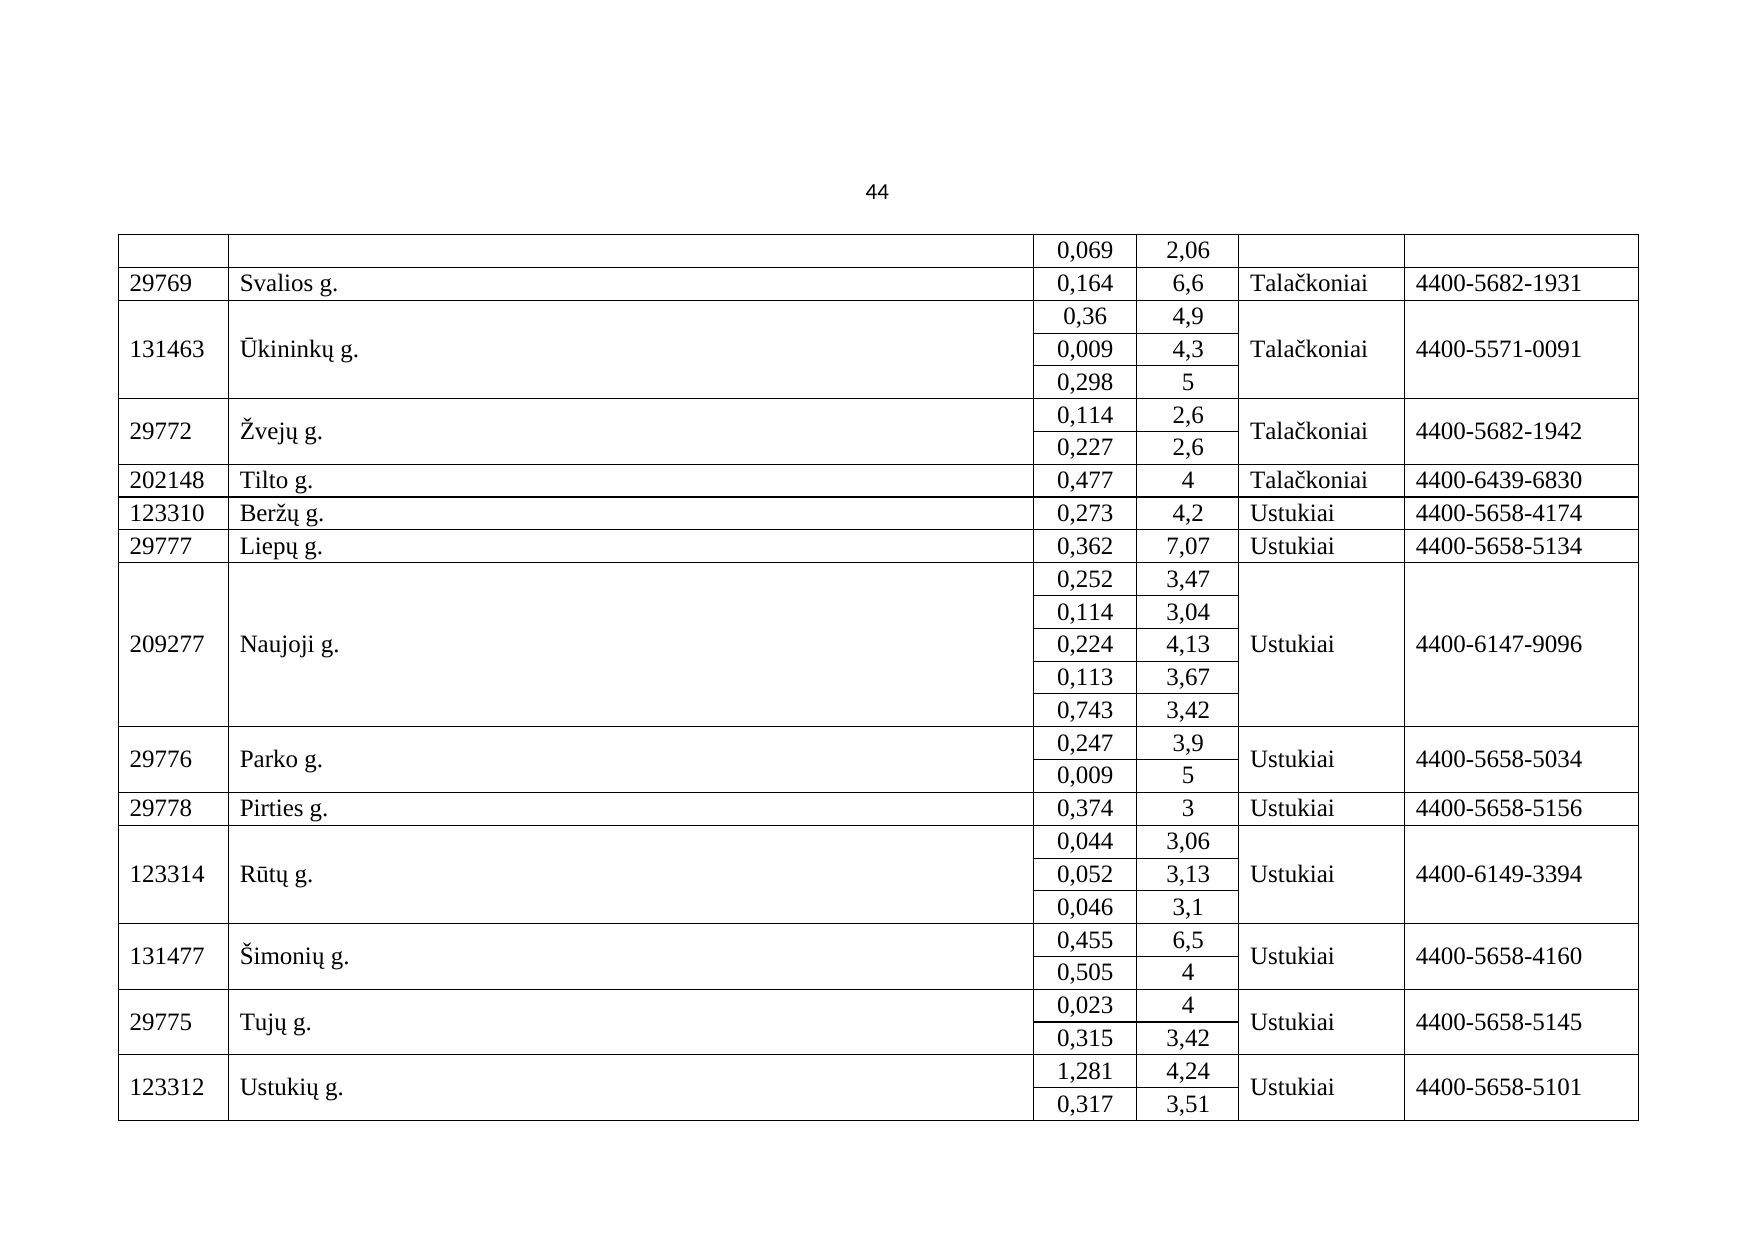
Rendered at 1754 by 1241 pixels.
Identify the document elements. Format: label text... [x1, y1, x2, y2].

table_cell 0,114 [1034, 399, 1136, 431]
table_cell Beržų g. [229, 498, 1033, 529]
table_cell 123312 [119, 1055, 228, 1120]
table_cell 4400-6147-9096 [1405, 563, 1638, 726]
table_cell [1405, 235, 1638, 267]
table_cell 0,224 [1034, 629, 1136, 661]
table_cell [1239, 235, 1404, 267]
table_cell 4400-5658-5134 [1405, 530, 1638, 562]
table_cell 0,455 [1034, 924, 1136, 956]
table_cell 4400-6149-3394 [1405, 826, 1638, 923]
table_cell Pirties g. [229, 793, 1033, 824]
table_cell 4 [1137, 990, 1238, 1021]
table_cell 3,67 [1137, 662, 1238, 693]
table_cell 0,252 [1034, 563, 1136, 595]
table_cell 1,281 [1034, 1055, 1136, 1087]
table_cell Ustukiai [1239, 924, 1404, 989]
table_cell 0,36 [1034, 301, 1136, 332]
table_cell 0,273 [1034, 498, 1136, 529]
table_cell 0,009 [1034, 334, 1136, 365]
table_cell Tilto g. [229, 465, 1033, 496]
table_cell 3,47 [1137, 563, 1238, 595]
table_cell 2,6 [1137, 432, 1238, 464]
table_cell 0,023 [1034, 990, 1136, 1021]
table_cell 3,42 [1137, 694, 1238, 726]
table_cell Talačkoniai [1239, 465, 1404, 496]
table_cell 5 [1137, 760, 1238, 792]
table_cell 0,505 [1034, 957, 1136, 989]
table_cell Ustukiai [1239, 498, 1404, 529]
table_cell Svalios g. [229, 268, 1033, 299]
table_cell 29776 [119, 727, 228, 792]
table_cell Ustukiai [1239, 530, 1404, 562]
table_cell 5 [1137, 366, 1238, 398]
table_cell Ustukių g. [229, 1055, 1033, 1120]
table_cell 0,164 [1034, 268, 1136, 299]
table_cell 29769 [119, 268, 228, 299]
table_cell Liepų g. [229, 530, 1033, 562]
table_cell Ustukiai [1239, 1055, 1404, 1120]
table_cell 3,42 [1137, 1023, 1238, 1054]
table_cell 0,044 [1034, 826, 1136, 857]
table_cell 4400-5658-4174 [1405, 498, 1638, 529]
table_cell Ustukiai [1239, 826, 1404, 923]
table_cell 0,315 [1034, 1023, 1136, 1054]
table_cell 4400-5658-5145 [1405, 990, 1638, 1054]
table_cell 131477 [119, 924, 228, 989]
table_cell 0,743 [1034, 694, 1136, 726]
table_cell 3,9 [1137, 727, 1238, 759]
table_cell 4400-5658-5101 [1405, 1055, 1638, 1120]
table_cell Ūkininkų g. [229, 301, 1033, 398]
table_cell 0,052 [1034, 859, 1136, 890]
table_cell 4400-5658-5034 [1405, 727, 1638, 792]
table_cell 123314 [119, 826, 228, 923]
table_cell Ustukiai [1239, 727, 1404, 792]
table_cell 4,9 [1137, 301, 1238, 332]
table_cell 6,5 [1137, 924, 1238, 956]
table_cell Tujų g. [229, 990, 1033, 1054]
table_cell [229, 235, 1033, 267]
table_cell Parko g. [229, 727, 1033, 792]
table_cell Ustukiai [1239, 990, 1404, 1054]
table_cell 3,06 [1137, 826, 1238, 857]
table_cell 0,362 [1034, 530, 1136, 562]
table_cell 4400-5571-0091 [1405, 301, 1638, 398]
table_cell 123310 [119, 498, 228, 529]
table_cell 4,24 [1137, 1055, 1238, 1087]
table_cell 202148 [119, 465, 228, 496]
table_cell 0,069 [1034, 235, 1136, 267]
table_cell Žvejų g. [229, 399, 1033, 464]
table_cell 0,374 [1034, 793, 1136, 824]
table_cell 4 [1137, 465, 1238, 496]
table_cell 0,298 [1034, 366, 1136, 398]
table_cell Talačkoniai [1239, 301, 1404, 398]
table_cell 0,477 [1034, 465, 1136, 496]
table_cell Talačkoniai [1239, 268, 1404, 299]
table_cell 0,114 [1034, 596, 1136, 628]
table_cell 3,04 [1137, 596, 1238, 628]
table_cell 29772 [119, 399, 228, 464]
table_cell 131463 [119, 301, 228, 398]
table_cell Talačkoniai [1239, 399, 1404, 464]
table_cell 4,13 [1137, 629, 1238, 661]
table_cell Šimonių g. [229, 924, 1033, 989]
table_cell 4400-5682-1942 [1405, 399, 1638, 464]
table_cell Ustukiai [1239, 563, 1404, 726]
table_cell 3,13 [1137, 859, 1238, 890]
table_cell 29777 [119, 530, 228, 562]
table_cell 3 [1137, 793, 1238, 824]
table_cell 6,6 [1137, 268, 1238, 299]
table_cell 29778 [119, 793, 228, 824]
table_cell 0,317 [1034, 1088, 1136, 1120]
table_cell [119, 235, 228, 267]
table_cell 0,009 [1034, 760, 1136, 792]
table_cell 4400-5658-5156 [1405, 793, 1638, 824]
table_cell 4 [1137, 957, 1238, 989]
table_cell 2,6 [1137, 399, 1238, 431]
table_cell 4400-5682-1931 [1405, 268, 1638, 299]
table_cell 4,2 [1137, 498, 1238, 529]
table_cell 209277 [119, 563, 228, 726]
table_cell 0,247 [1034, 727, 1136, 759]
table_cell 7,07 [1137, 530, 1238, 562]
table_cell 2,06 [1137, 235, 1238, 267]
table_cell 0,046 [1034, 891, 1136, 923]
table_cell 0,227 [1034, 432, 1136, 464]
table_cell 3,51 [1137, 1088, 1238, 1120]
table_cell 4400-6439-6830 [1405, 465, 1638, 496]
table_cell 3,1 [1137, 891, 1238, 923]
table_cell 0,113 [1034, 662, 1136, 693]
table_cell 4400-5658-4160 [1405, 924, 1638, 989]
table_cell Rūtų g. [229, 826, 1033, 923]
table_cell Naujoji g. [229, 563, 1033, 726]
table_cell 4,3 [1137, 334, 1238, 365]
table_cell 29775 [119, 990, 228, 1054]
table_cell Ustukiai [1239, 793, 1404, 824]
